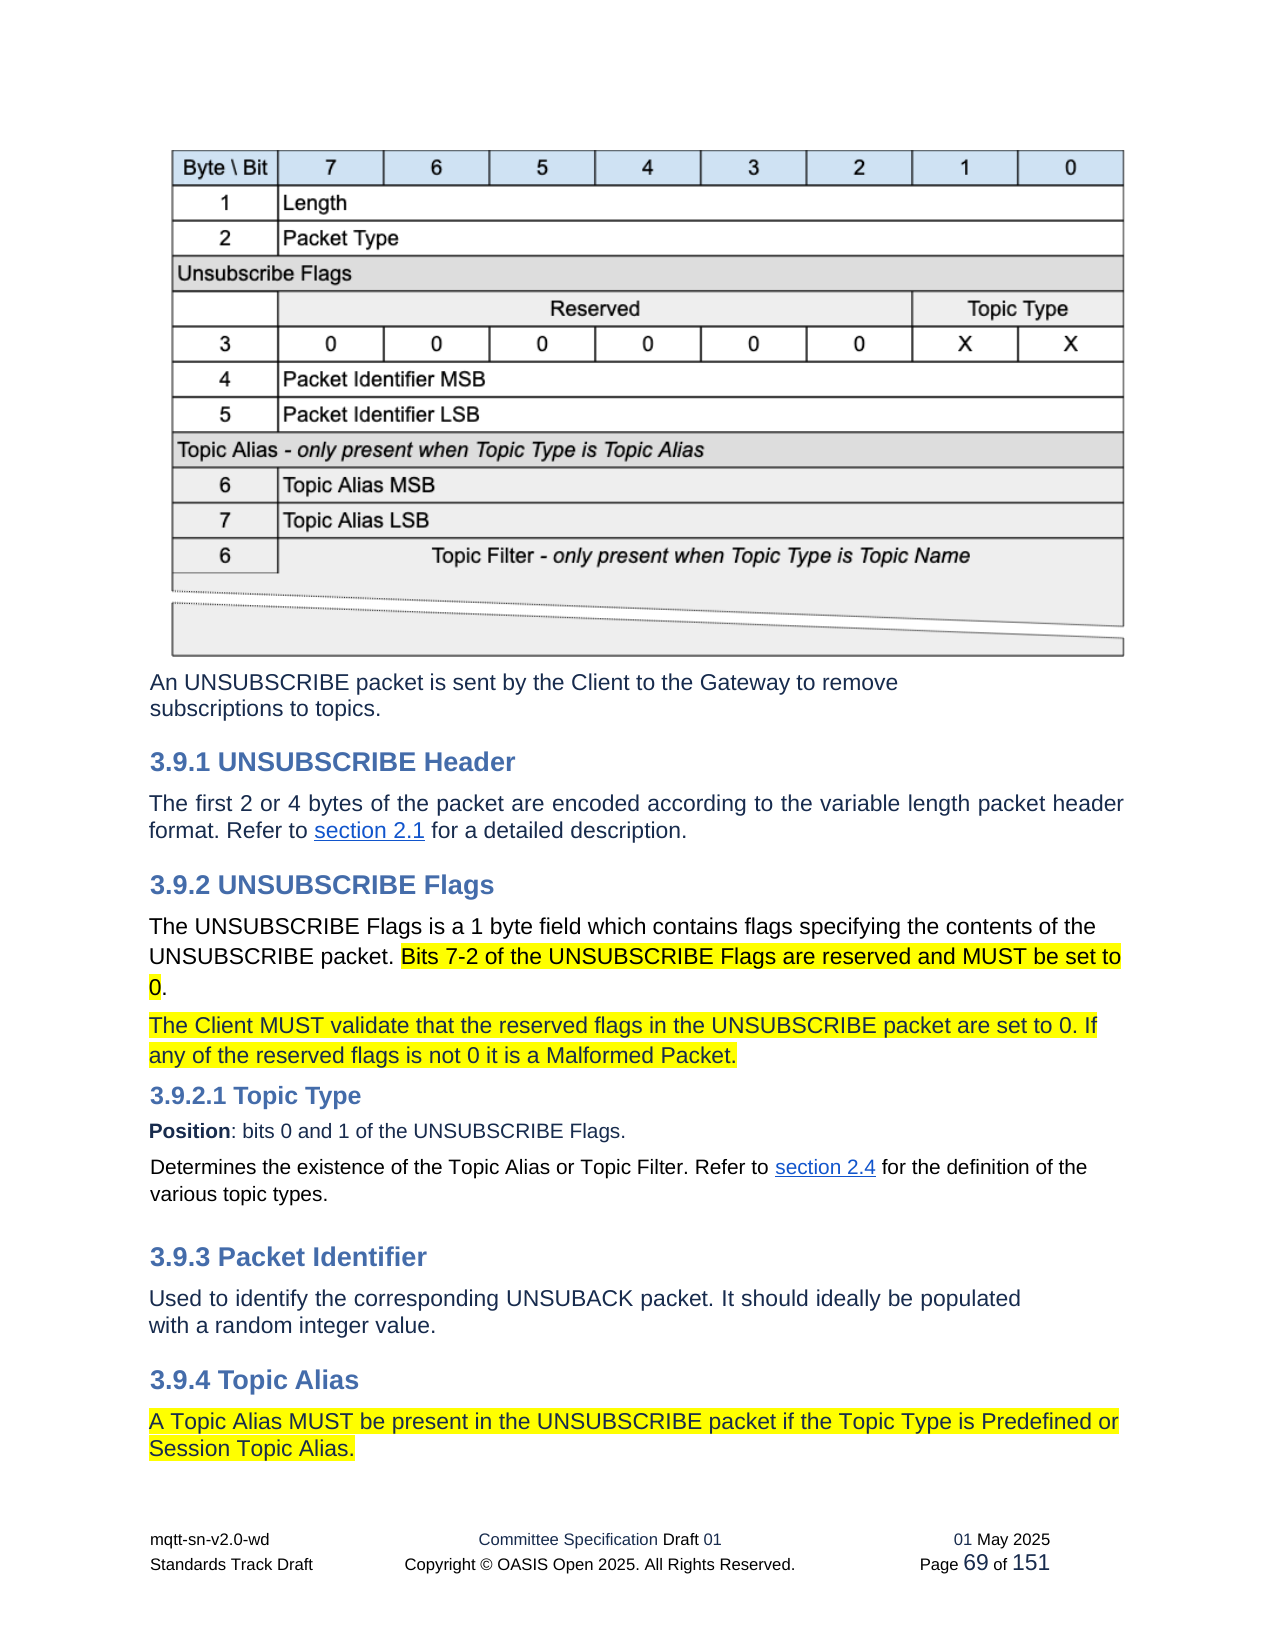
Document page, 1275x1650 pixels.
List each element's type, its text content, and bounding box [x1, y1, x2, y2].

picture [149, 150, 1125, 657]
text The first 2 or 4 bytes of the packet are encoded according to the variable length packet header format. Refer to section 2.1 for a detailed description. [148, 790, 1124, 843]
subtitle 3.9.1 UNSUBSCRIBE Header [150, 746, 1124, 778]
subtitle 3.9.3 Packet Identifier [150, 1241, 1124, 1273]
text Used to identify the corresponding UNSUBACK packet. It should ideally be populated with a random integer value. [148, 1285, 1022, 1338]
text A Topic Alias MUST be present in the UNSUBSCRIBE packet if the Topic Type is Predefined or Session Topic Alias. [148, 1408, 1124, 1461]
text The UNSUBSCRIBE Flags is a 1 byte field which contains flags specifying the contents of the UNSUBSCRIBE packet. Bits 7-2 of the UNSUBSCRIBE Flags are reserved and MUST be set to 0. [148, 913, 1124, 1000]
text The Client MUST validate that the reserved flags in the UNSUBSCRIBE packet are set to 0. If any of the reserved flags is not 0 it is a Malformed Packet. [148, 1012, 1124, 1068]
text An UNSUBSCRIBE packet is sent by the Client to the Gateway to remove subscriptions to topics. [149, 669, 1022, 721]
text Determines the existence of the Topic Alias or Topic Filter. Refer to section 2.4 for the definition of the various topic types. [150, 1154, 1124, 1206]
subtitle 3.9.2.1 Topic Type [150, 1081, 1124, 1109]
subtitle 3.9.4 Topic Alias [150, 1364, 1124, 1396]
subtitle 3.9.2 UNSUBSCRIBE Flags [150, 869, 1124, 901]
text Position: bits 0 and 1 of the UNSUBSCRIBE Flags. [148, 1119, 1124, 1143]
